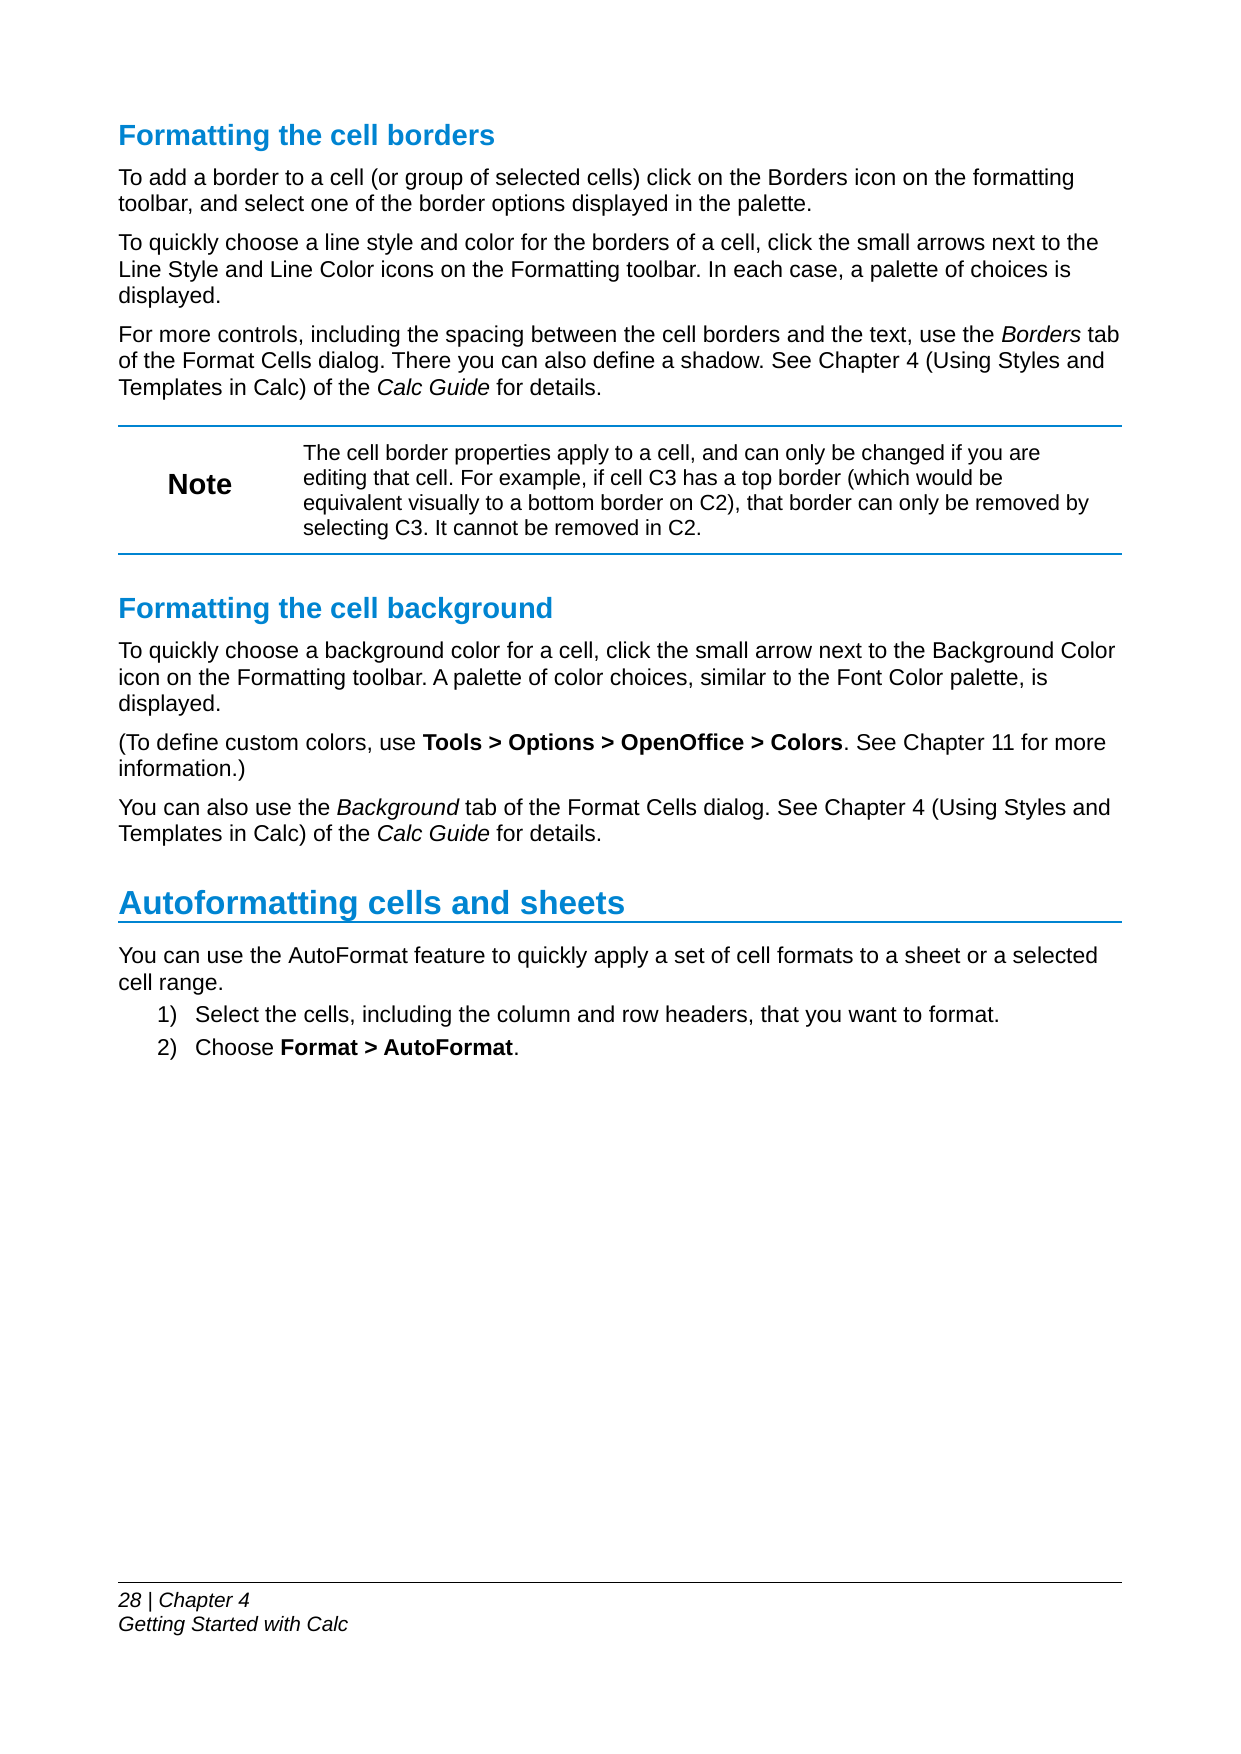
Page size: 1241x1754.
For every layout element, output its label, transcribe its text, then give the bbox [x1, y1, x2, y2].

subtitle Formatting the cell background [118, 591, 1122, 625]
text To add a border to a cell (or group of selected cells) click on the Borders icon on the formatting toolbar, and select one of the border options displayed in the palette. [118, 164, 1122, 217]
text To quickly choose a background color for a cell, click the small arrow next to the Background Color icon on the Formatting toolbar. A palette of color choices, similar to the Font Color palette, is displayed. [118, 637, 1122, 716]
subtitle Formatting the cell borders [118, 118, 1122, 152]
table_header The cell border properties apply to a cell, and can only be changed if you are editing that cell. For example, if cell C3 has a top border (which would be equivalent visually to a bottom border on C2), that border can only be removed by selecting C3. It cannot be removed in C2. [281, 427, 1122, 553]
subtitle Autoformatting cells and sheets [118, 883, 1122, 921]
text To quickly choose a line style and color for the borders of a cell, click the small arrows next to the Line Style and Line Color icons on the Formatting toolbar. In each case, a palette of choices is displayed. [118, 229, 1122, 308]
text For more controls, including the spacing between the cell borders and the text, use the Borders tab of the Format Cells dialog. There you can also define a shadow. See Chapter 4 (Using Styles and Templates in Calc) of the Calc Guide for details. [118, 321, 1122, 400]
list Select the cells, including the column and row headers, that you want to format. [177, 1001, 1122, 1028]
list Choose Format > AutoFormat. [177, 1034, 1122, 1060]
list You can use the AutoFormat feature to quickly apply a set of cell formats to a sheet or a selected cell range. [118, 942, 1122, 995]
table_header Note [118, 427, 281, 553]
text (To define custom colors, use Tools > Options > OpenOffice > Colors. See Chapter 11 for more information.) [118, 729, 1122, 782]
text You can also use the Background tab of the Format Cells dialog. See Chapter 4 (Using Styles and Templates in Calc) of the Calc Guide for details. [118, 794, 1122, 847]
